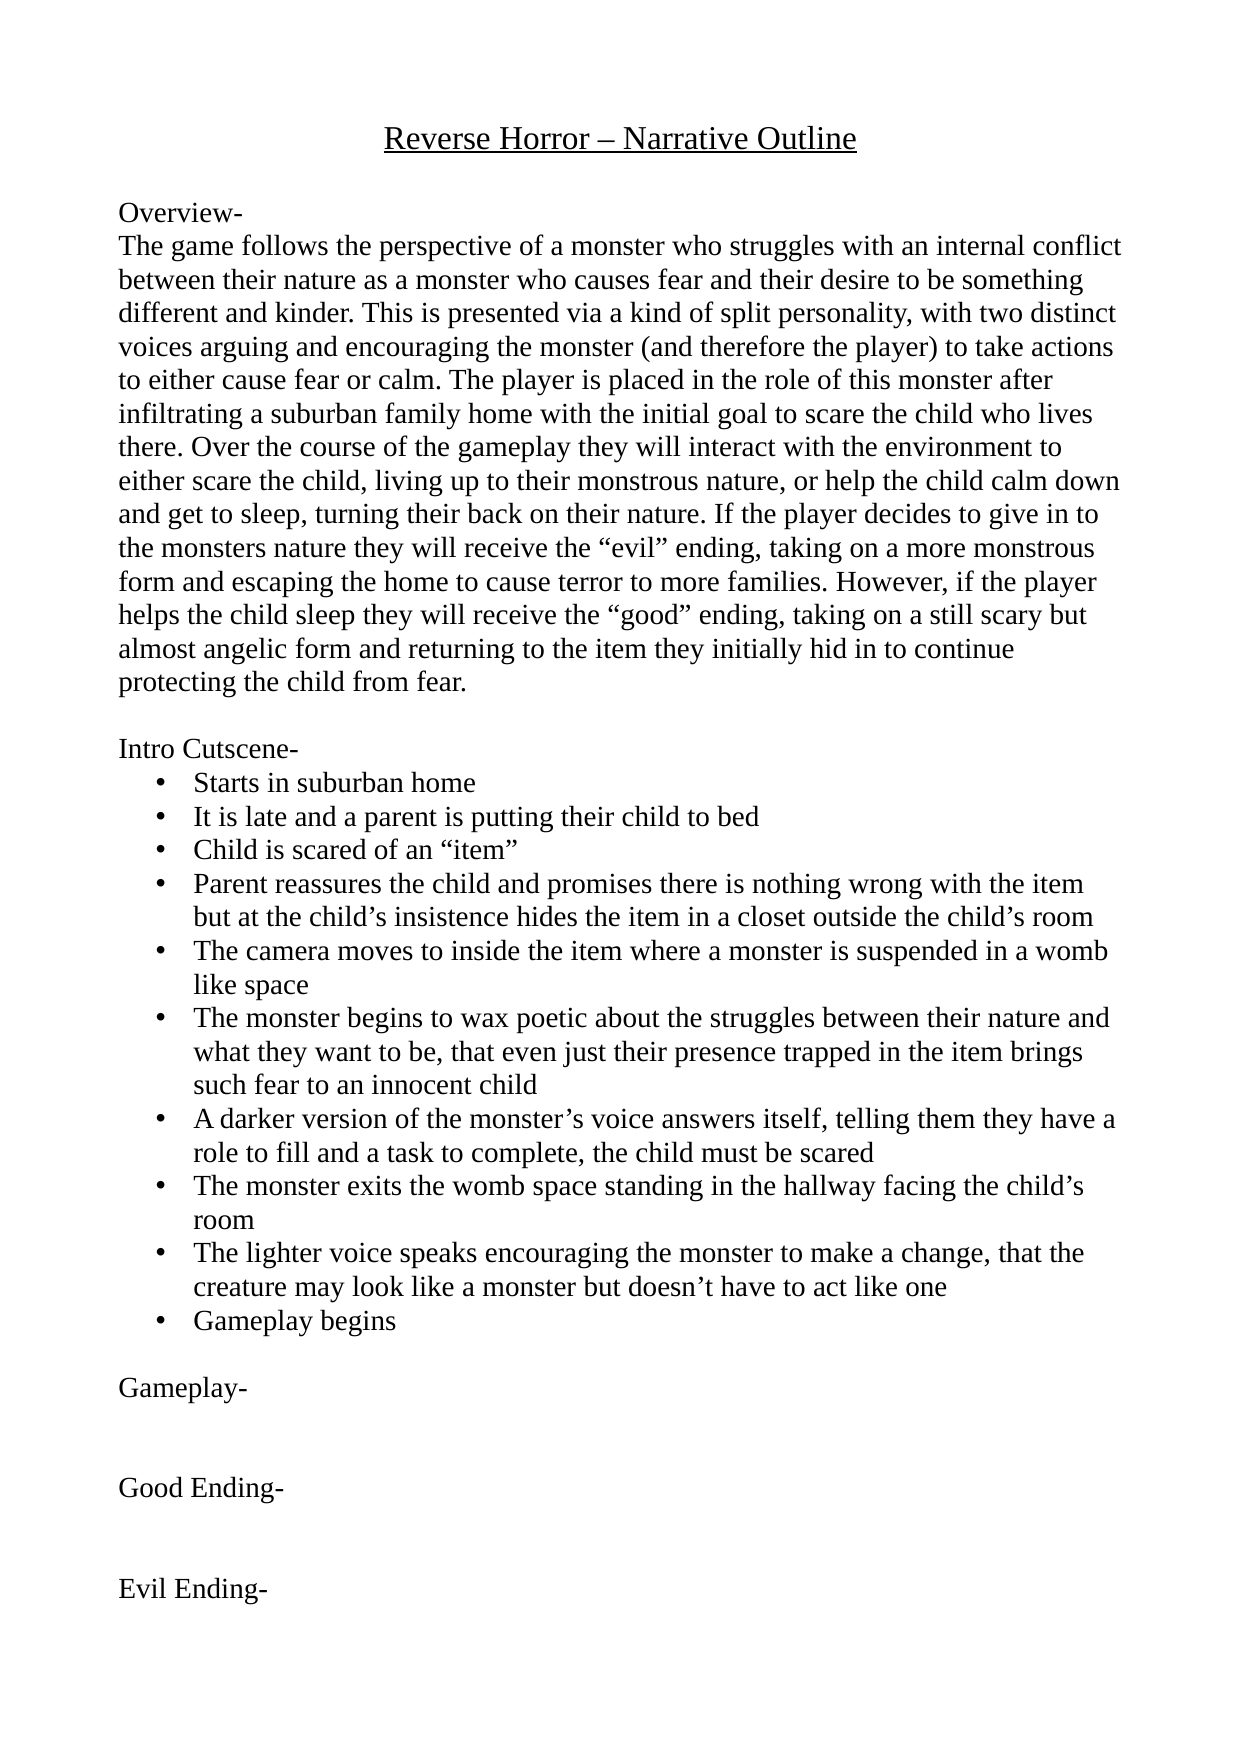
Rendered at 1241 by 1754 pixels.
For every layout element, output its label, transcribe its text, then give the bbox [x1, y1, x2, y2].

text Overview- [118, 195, 1122, 228]
text The game follows the perspective of a monster who struggles with an internal conflict between their nature as a monster who causes fear and their desire to be something different and kinder. This is presented via a kind of split personality, with two distinct voices arguing and encouraging the monster (and therefore the player) to take actions to either cause fear or calm. The player is placed in the role of this monster after infiltrating a suburban family home with the initial goal to scare the child who lives there. Over the course of the gameplay they will interact with the environment to either scare the child, living up to their monstrous nature, or help the child calm down and get to sleep, turning their back on their nature. If the player decides to give in to the monsters nature they will receive the “evil” ending, taking on a more monstrous form and escaping the home to cause terror to more families. However, if the player helps the child sleep they will receive the “good” ending, taking on a still scary but almost angelic form and returning to the item they initially hid in to continue protecting the child from fear. [118, 228, 1122, 698]
text Intro Cutscene- [118, 731, 1122, 765]
list Starts in suburban home [156, 765, 1122, 799]
list Parent reassures the child and promises there is nothing wrong with the item but at the child’s insistence hides the item in a closet outside the child’s room [156, 866, 1122, 933]
list The camera moves to inside the item where a monster is suspended in a womb like space [156, 933, 1122, 1000]
list The lighter voice speaks encouraging the monster to make a change, that the creature may look like a monster but doesn’t have to act like one [156, 1235, 1122, 1303]
list The monster exits the womb space standing in the hallway facing the child’s room [156, 1168, 1122, 1235]
text Good Ending- [118, 1470, 1122, 1504]
text Evil Ending- [118, 1571, 1122, 1604]
list Child is scared of an “item” [156, 832, 1122, 866]
list A darker version of the monster’s voice answers itself, telling them they have a role to fill and a task to complete, the child must be scared [156, 1101, 1122, 1168]
list Gameplay begins [156, 1303, 1122, 1336]
list It is late and a parent is putting their child to bed [156, 799, 1122, 832]
list The monster begins to wax poetic about the struggles between their nature and what they want to be, that even just their presence trapped in the item brings such fear to an innocent child [156, 1000, 1122, 1101]
text Reverse Horror – Narrative Outline [118, 118, 1122, 156]
text Gameplay- [118, 1370, 1122, 1403]
